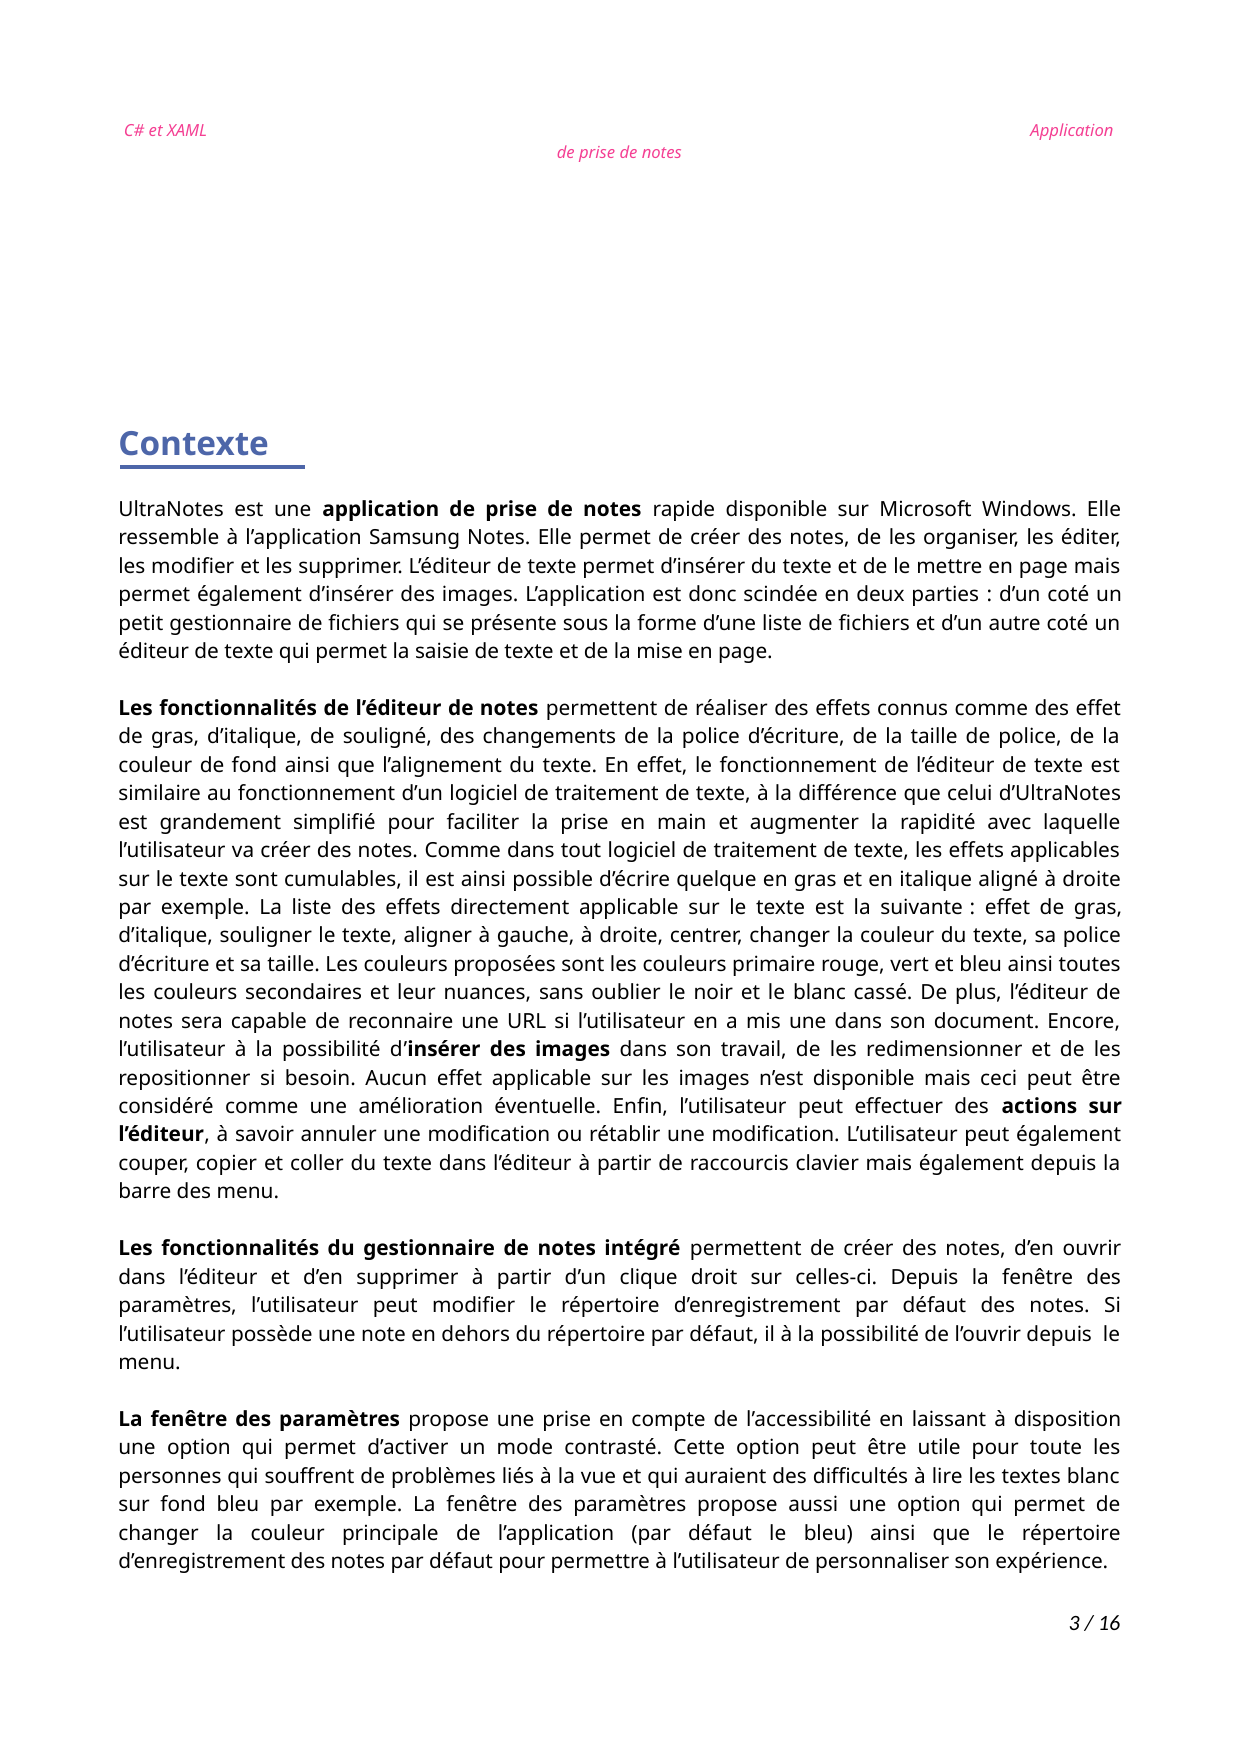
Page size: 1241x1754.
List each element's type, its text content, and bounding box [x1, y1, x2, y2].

text Contexte [118, 420, 1122, 466]
text Les fonctionnalités de l’éditeur de notes permettent de réaliser des effets connus comme des effet de gras, d’italique, de souligné, des changements de la police d’écriture, de la taille de police, de la couleur de fond ainsi que l’alignement du texte. En effet, le fonctionnement de l’éditeur de texte est similaire au fonctionnement d’un logiciel de traitement de texte, à la différence que celui d’UltraNotes est grandement simplifié pour faciliter la prise en main et augmenter la rapidité avec laquelle l’utilisateur va créer des notes. Comme dans tout logiciel de traitement de texte, les effets applicables sur le texte sont cumulables, il est ainsi possible d’écrire quelque en gras et en italique aligné à droite par exemple. La liste des effets directement applicable sur le texte est la suivante : effet de gras, d’italique, souligner le texte, aligner à gauche, à droite, centrer, changer la couleur du texte, sa police d’écriture et sa taille. Les couleurs proposées sont les couleurs primaire rouge, vert et bleu ainsi toutes les couleurs secondaires et leur nuances, sans oublier le noir et le blanc cassé. De plus, l’éditeur de notes sera capable de reconnaire une URL si l’utilisateur en a mis une dans son document. Encore, l’utilisateur à la possibilité d’insérer des images dans son travail, de les redimensionner et de les repositionner si besoin. Aucun effet applicable sur les images n’est disponible mais ceci peut être considéré comme une amélioration éventuelle. Enfin, l’utilisateur peut effectuer des actions sur l’éditeur, à savoir annuler une modification ou rétablir une modification. L’utilisateur peut également couper, copier et coller du texte dans l’éditeur à partir de raccourcis clavier mais également depuis la barre des menu. [118, 693, 1122, 1205]
text UltraNotes est une application de prise de notes rapide disponible sur Microsoft Windows. Elle ressemble à l’application Samsung Notes. Elle permet de créer des notes, de les organiser, les éditer, les modifier et les supprimer. L’éditeur de texte permet d’insérer du texte et de le mettre en page mais permet également d’insérer des images. L’application est donc scindée en deux parties : d’un coté un petit gestionnaire de fichiers qui se présente sous la forme d’une liste de fichiers et d’un autre coté un éditeur de texte qui permet la saisie de texte et de la mise en page. [118, 494, 1122, 664]
text La fenêtre des paramètres propose une prise en compte de l’accessibilité en laissant à disposition une option qui permet d’activer un mode contrasté. Cette option peut être utile pour toute les personnes qui souffrent de problèmes liés à la vue et qui auraient des difficultés à lire les textes blanc sur fond bleu par exemple. La fenêtre des paramètres propose aussi une option qui permet de changer la couleur principale de l’application (par défaut le bleu) ainsi que le répertoire d’enregistrement des notes par défaut pour permettre à l’utilisateur de personnaliser son expérience. [118, 1404, 1122, 1574]
text Les fonctionnalités du gestionnaire de notes intégré permettent de créer des notes, d’en ouvrir dans l’éditeur et d’en supprimer à partir d’un clique droit sur celles-ci. Depuis la fenêtre des paramètres, l’utilisateur peut modifier le répertoire d’enregistrement par défaut des notes. Si l’utilisateur possède une note en dehors du répertoire par défaut, il à la possibilité de l’ouvrir depuis le menu. [118, 1233, 1122, 1376]
